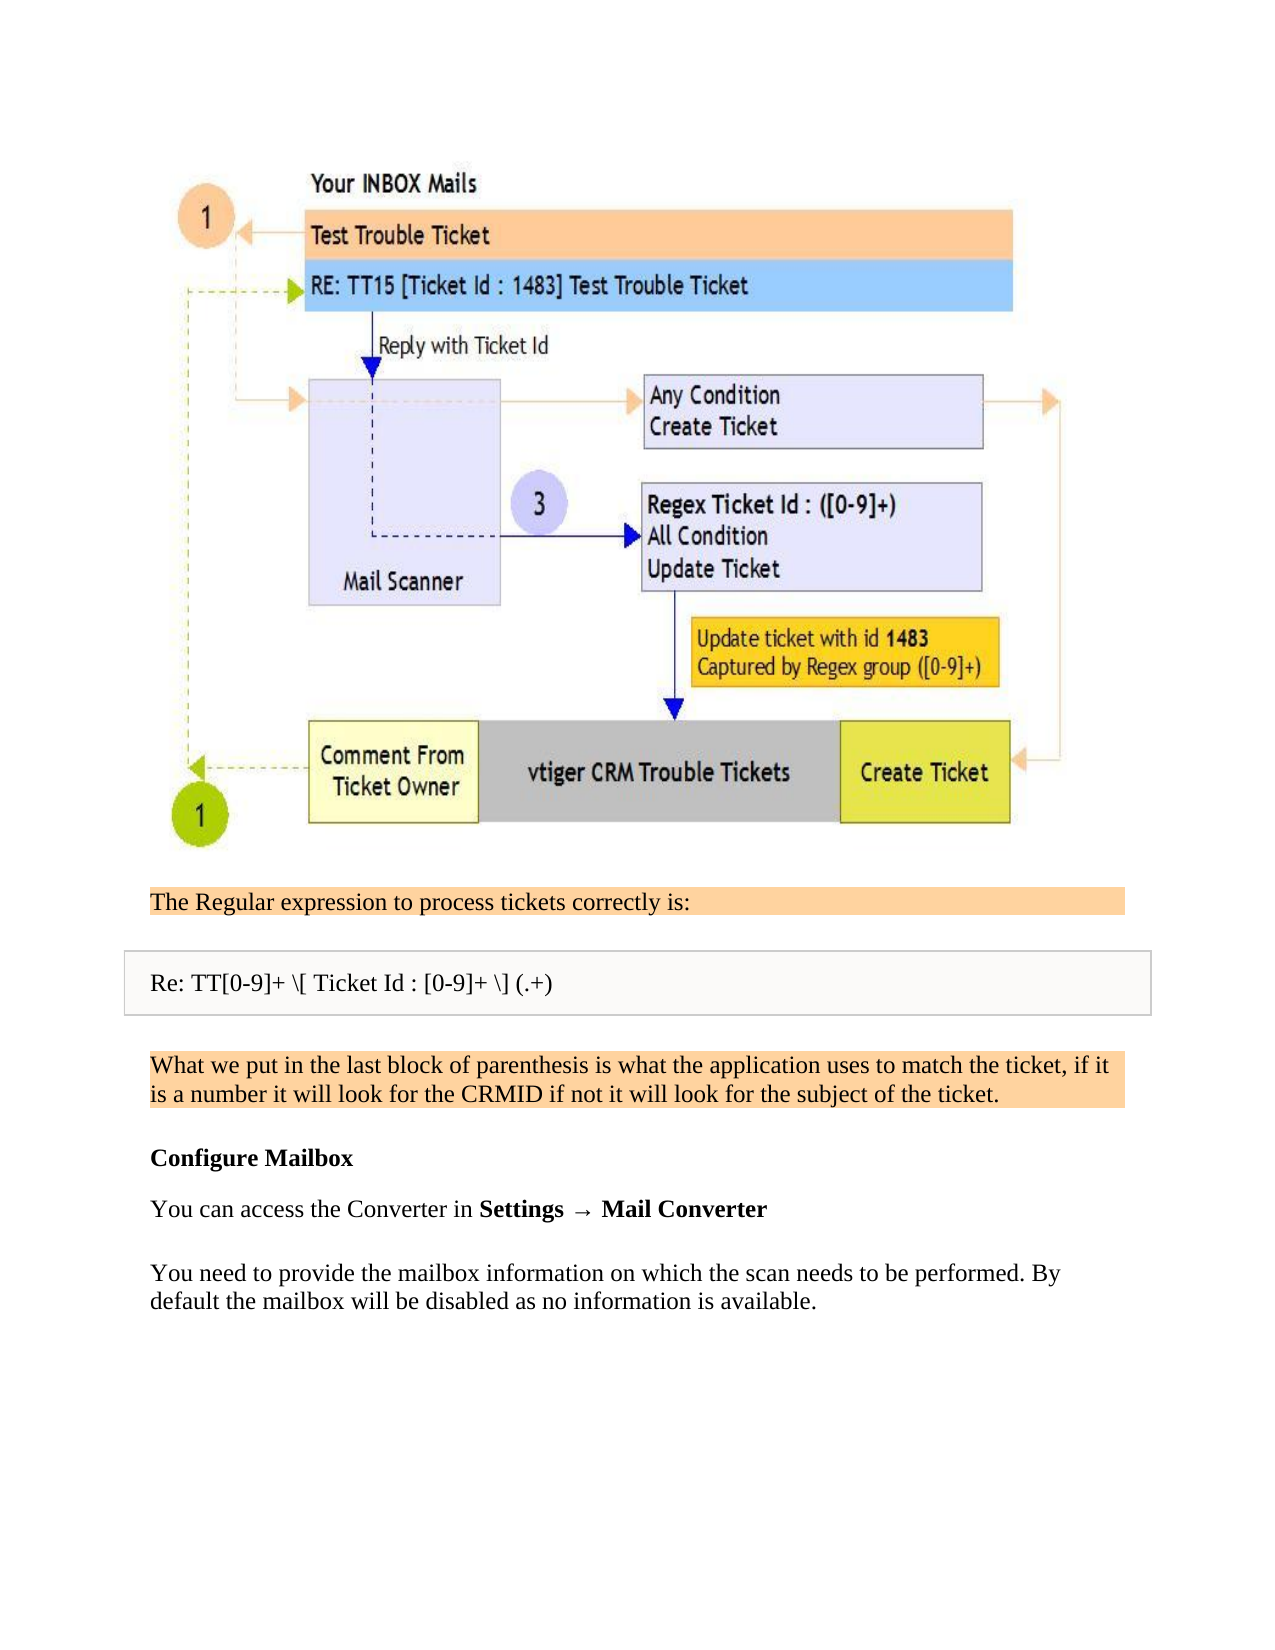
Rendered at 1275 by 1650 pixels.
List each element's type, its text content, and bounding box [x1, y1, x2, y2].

text What we put in the last block of parenthesis is what the application uses to match the ticket, if it is a number it will look for the CRMID if not it will look for the subject of the ticket. [150, 1051, 1125, 1108]
picture [150, 150, 1068, 852]
text Re: TT[0-9]+ \[ Ticket Id : [0-9]+ \] (.+) [125, 952, 1150, 1014]
text The Regular expression to process tickets correctly is: [150, 887, 1125, 915]
text You need to provide the mailbox information on which the scan needs to be performed. By default the mailbox will be disabled as no information is available. [150, 1258, 1125, 1315]
text You can access the Converter in Settings → Mail Converter [150, 1194, 1125, 1223]
subtitle Configure Mailbox [150, 1143, 1125, 1172]
